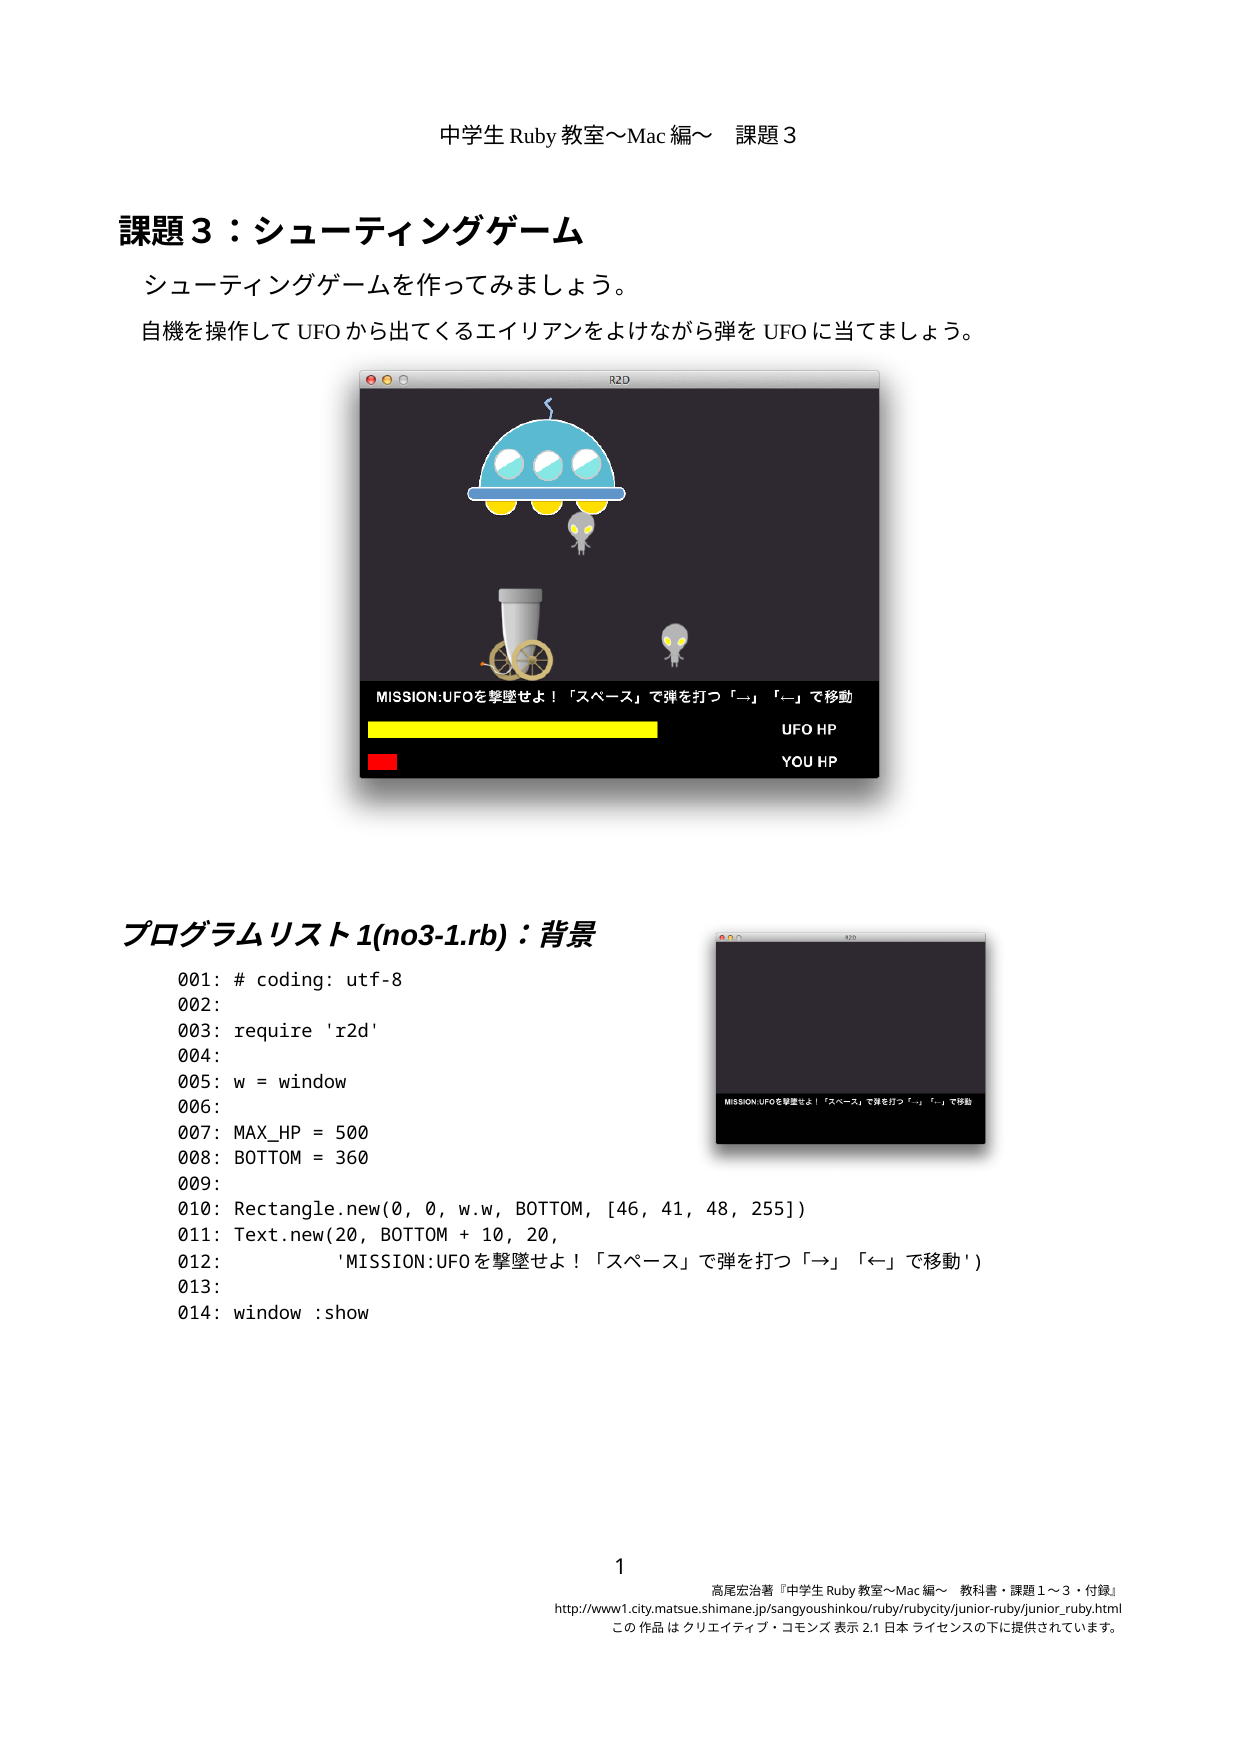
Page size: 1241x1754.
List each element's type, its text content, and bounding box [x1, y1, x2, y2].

text 009: [177, 1170, 1122, 1196]
text 014: window :show [177, 1299, 1122, 1325]
text 自機を操作してUFOから出てくるエイリアンをよけながら弾をUFOに当てましょう。 [118, 314, 1122, 346]
text 004: [177, 1042, 692, 1068]
text 006: [177, 1093, 692, 1119]
text 013: [177, 1274, 1122, 1299]
text シューティングゲームを作ってみましょう。 [118, 265, 1122, 302]
text 002: [177, 991, 692, 1017]
subtitle 課題３：シューティングゲーム [118, 204, 1122, 253]
text 010: Rectangle.new(0, 0, w.w, BOTTOM, [46, 41, 48, 255]) [177, 1196, 1122, 1221]
text [1009, 1068, 1122, 1093]
text [1009, 1093, 1122, 1119]
text 007: MAX_HP = 500 [177, 1119, 692, 1144]
text [1009, 1119, 1122, 1144]
text 005: w = window [177, 1068, 692, 1093]
text [1009, 966, 1122, 991]
text 001: # coding: utf-8 [177, 966, 692, 991]
picture [313, 343, 925, 842]
text 012: 'MISSION:UFOを撃墜せよ！「スペース」で弾を打つ「→」「←」で移動') [177, 1247, 1122, 1274]
text [1009, 1017, 1122, 1042]
picture [692, 918, 1009, 1177]
text 008: BOTTOM = 360 [177, 1144, 692, 1170]
text [1009, 991, 1122, 1017]
subtitle プログラムリスト1(no3-1.rb)：背景 [118, 911, 1122, 953]
text 011: Text.new(20, BOTTOM + 10, 20, [177, 1221, 1122, 1247]
text [1009, 1144, 1122, 1170]
text [1009, 1042, 1122, 1068]
text 003: require 'r2d' [177, 1017, 692, 1042]
